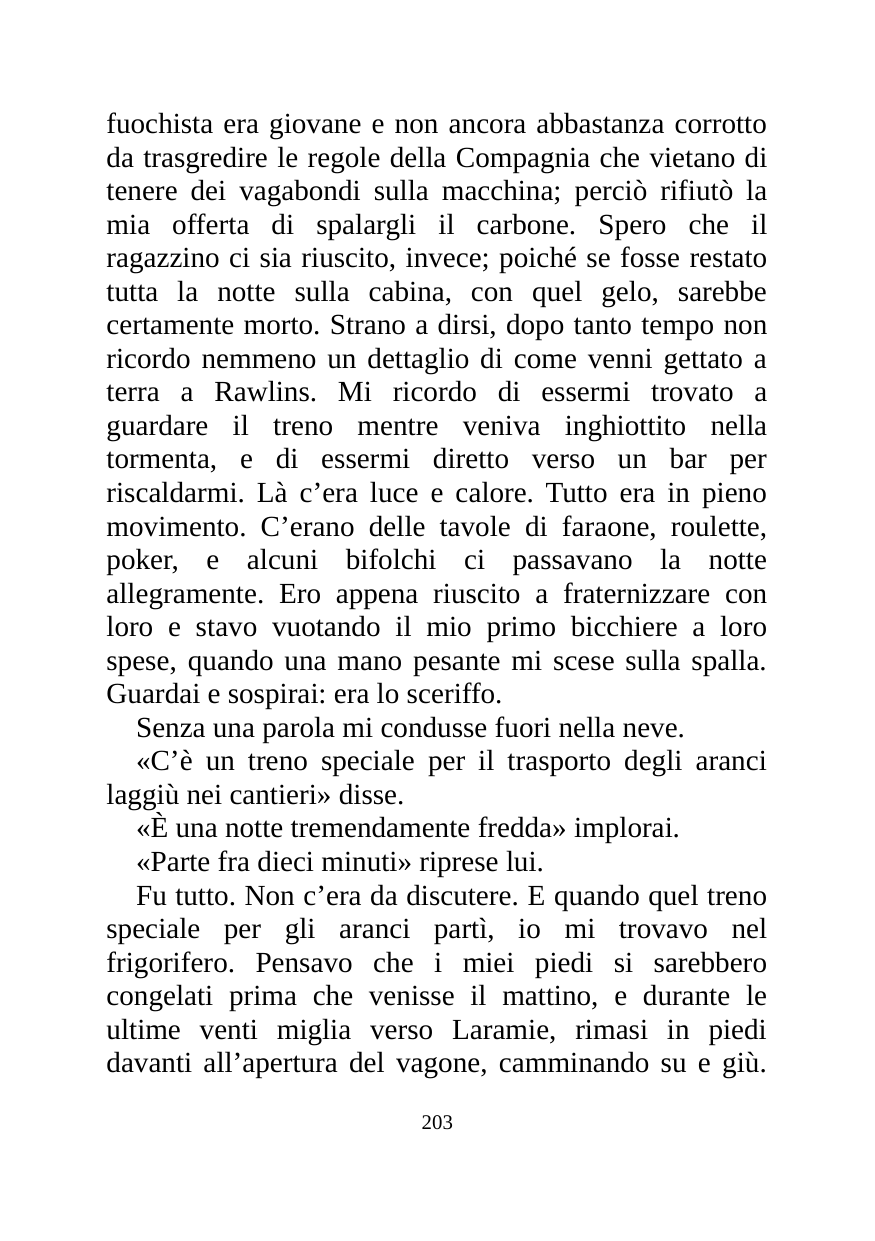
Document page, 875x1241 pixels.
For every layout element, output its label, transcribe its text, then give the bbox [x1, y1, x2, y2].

text «Parte fra dieci minuti» riprese lui. [106, 844, 768, 878]
text Senza una parola mi condusse fuori nella neve. [106, 710, 768, 743]
text «È una notte tremendamente fredda» implorai. [106, 811, 768, 844]
text Fu tutto. Non c’era da discutere. E quando quel treno speciale per gli aranci partì, io mi trovavo nel frigorifero. Pensavo che i miei piedi si sarebbero congelati prima che venisse il mattino, e durante le ultime venti miglia verso Laramie, rimasi in piedi davanti all’apertura del vagone, camminando su e giù. [106, 878, 768, 1079]
text «C’è un treno speciale per il trasporto degli aranci laggiù nei cantieri» disse. [106, 743, 768, 811]
text fuochista era giovane e non ancora abbastanza corrotto da trasgredire le regole della Compagnia che vietano di tenere dei vagabondi sulla macchina; perciò rifiutò la mia offerta di spalargli il carbone. Spero che il ragazzino ci sia riuscito, invece; poiché se fosse restato tutta la notte sulla cabina, con quel gelo, sarebbe certamente morto. Strano a dirsi, dopo tanto tempo non ricordo nemmeno un dettaglio di come venni gettato a terra a Rawlins. Mi ricordo di essermi trovato a guardare il treno mentre veniva inghiottito nella tormenta, e di essermi diretto verso un bar per riscaldarmi. Là c’era luce e calore. Tutto era in pieno movimento. C’erano delle tavole di faraone, roulette, poker, e alcuni bifolchi ci passavano la notte allegramente. Ero appena riuscito a fraternizzare con loro e stavo vuotando il mio primo bicchiere a loro spese, quando una mano pesante mi scese sulla spalla. Guardai e sospirai: era lo sceriffo. [106, 106, 768, 710]
